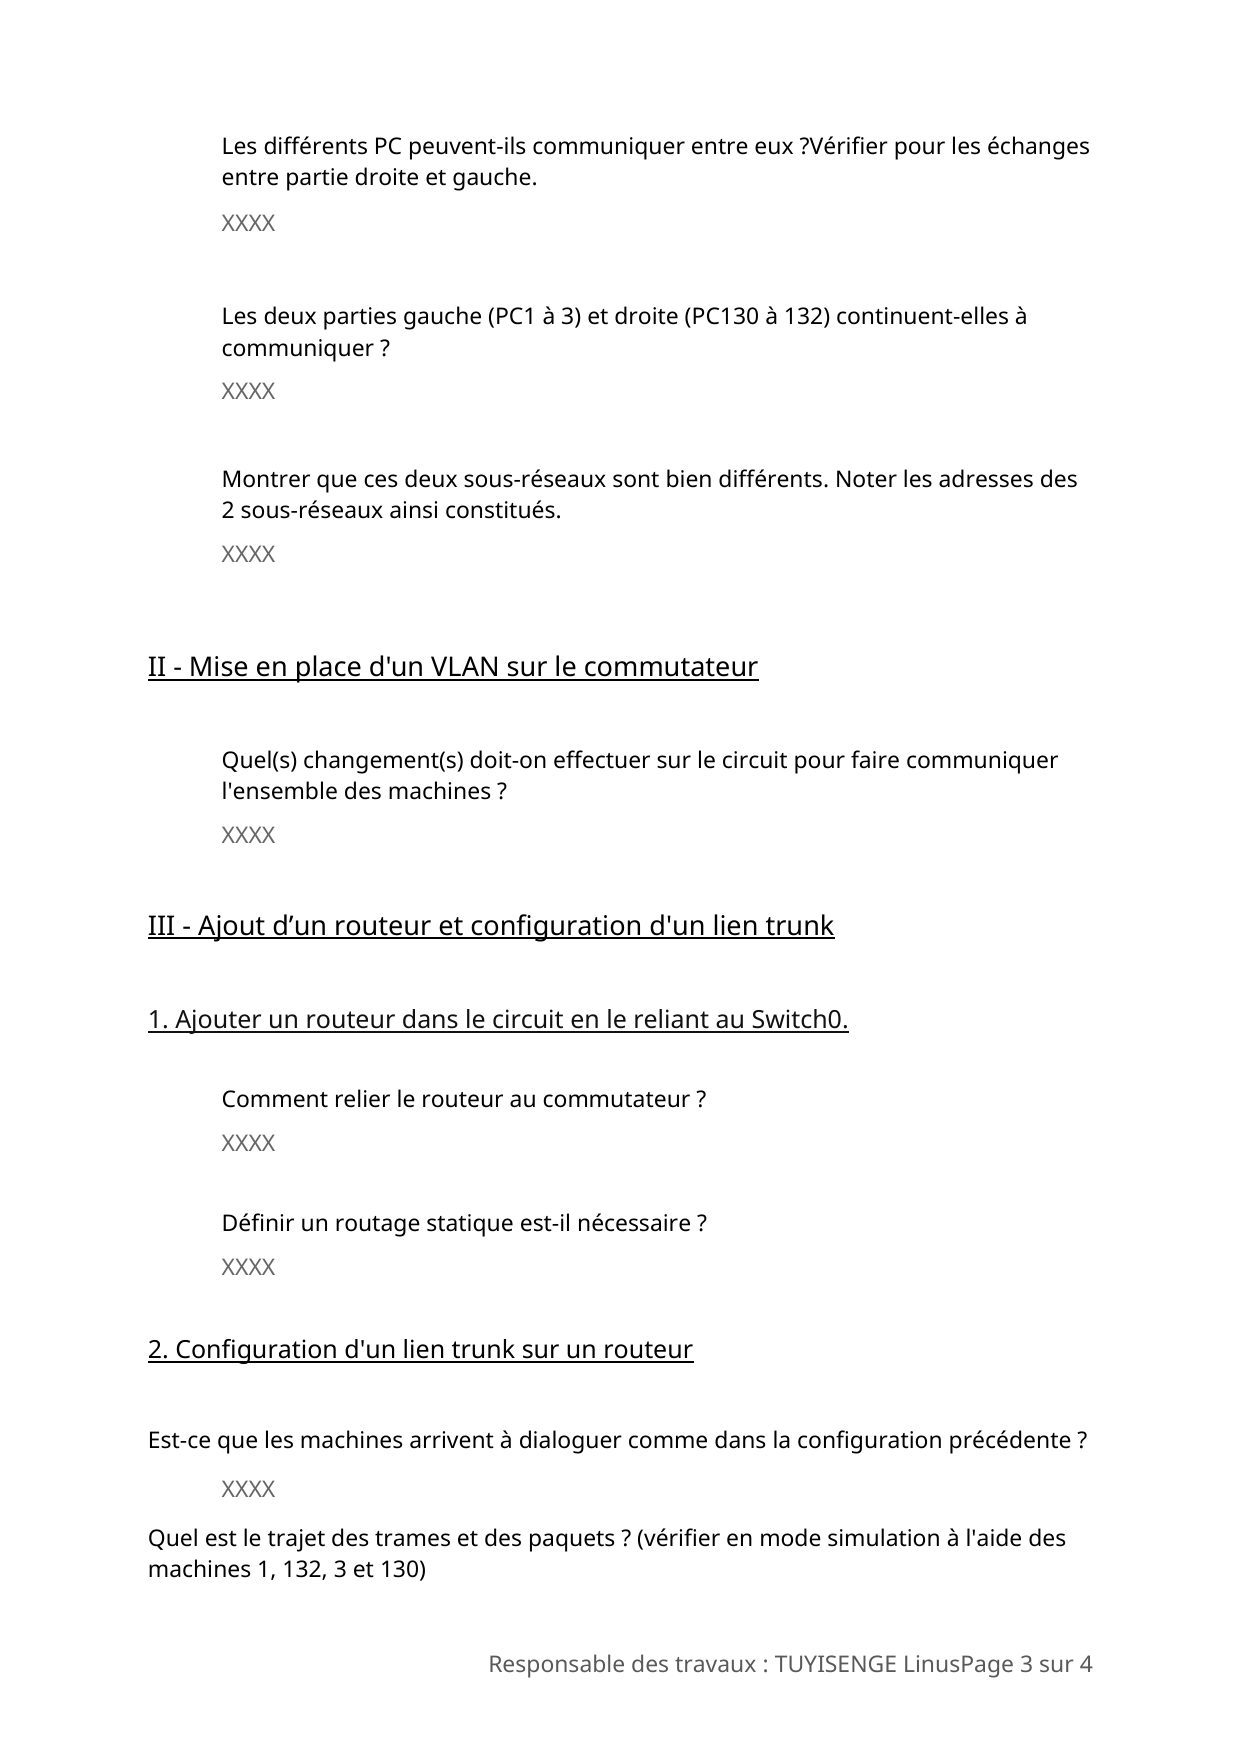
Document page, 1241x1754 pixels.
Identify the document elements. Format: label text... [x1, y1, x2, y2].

text Montrer que ces deux sous-réseaux sont bien différents. Noter les adresses des 2 sous-réseaux ainsi constitués. [221, 463, 1093, 525]
text Quel est le trajet des trames et des paquets ? (vérifier en mode simulation à l'aide des machines 1, 132, 3 et 130) [148, 1522, 1093, 1584]
text Est-ce que les machines arrivent à dialoguer comme dans la configuration précédente ? [148, 1424, 1093, 1455]
text Comment relier le routeur au commutateur ? [221, 1083, 1093, 1114]
text XXXX [221, 1126, 1093, 1158]
text XXXX [221, 1473, 1093, 1504]
text XXXX [221, 819, 1093, 850]
text Les différents PC peuvent-ils communiquer entre eux ?Vérifier pour les échanges entre partie droite et gauche. [221, 130, 1093, 192]
text II - Mise en place d'un VLAN sur le commutateur [148, 648, 1093, 684]
text XXXX [221, 538, 1093, 569]
text III - Ajout d’un routeur et configuration d'un lien trunk [148, 906, 1093, 943]
text 1. Ajouter un routeur dans le circuit en le reliant au Switch0. [148, 1002, 1093, 1070]
text Les deux parties gauche (PC1 à 3) et droite (PC130 à 132) continuent-elles à communiquer ? [221, 300, 1093, 363]
text Quel(s) changement(s) doit-on effectuer sur le circuit pour faire communiquer l'ensemble des machines ? [221, 744, 1093, 806]
text 2. Configuration d'un lien trunk sur un routeur [148, 1332, 1093, 1366]
text XXXX [221, 207, 1093, 238]
text Définir un routage statique est-il nécessaire ? [221, 1207, 1093, 1239]
text XXXX [221, 1251, 1093, 1282]
text XXXX [221, 375, 1093, 406]
